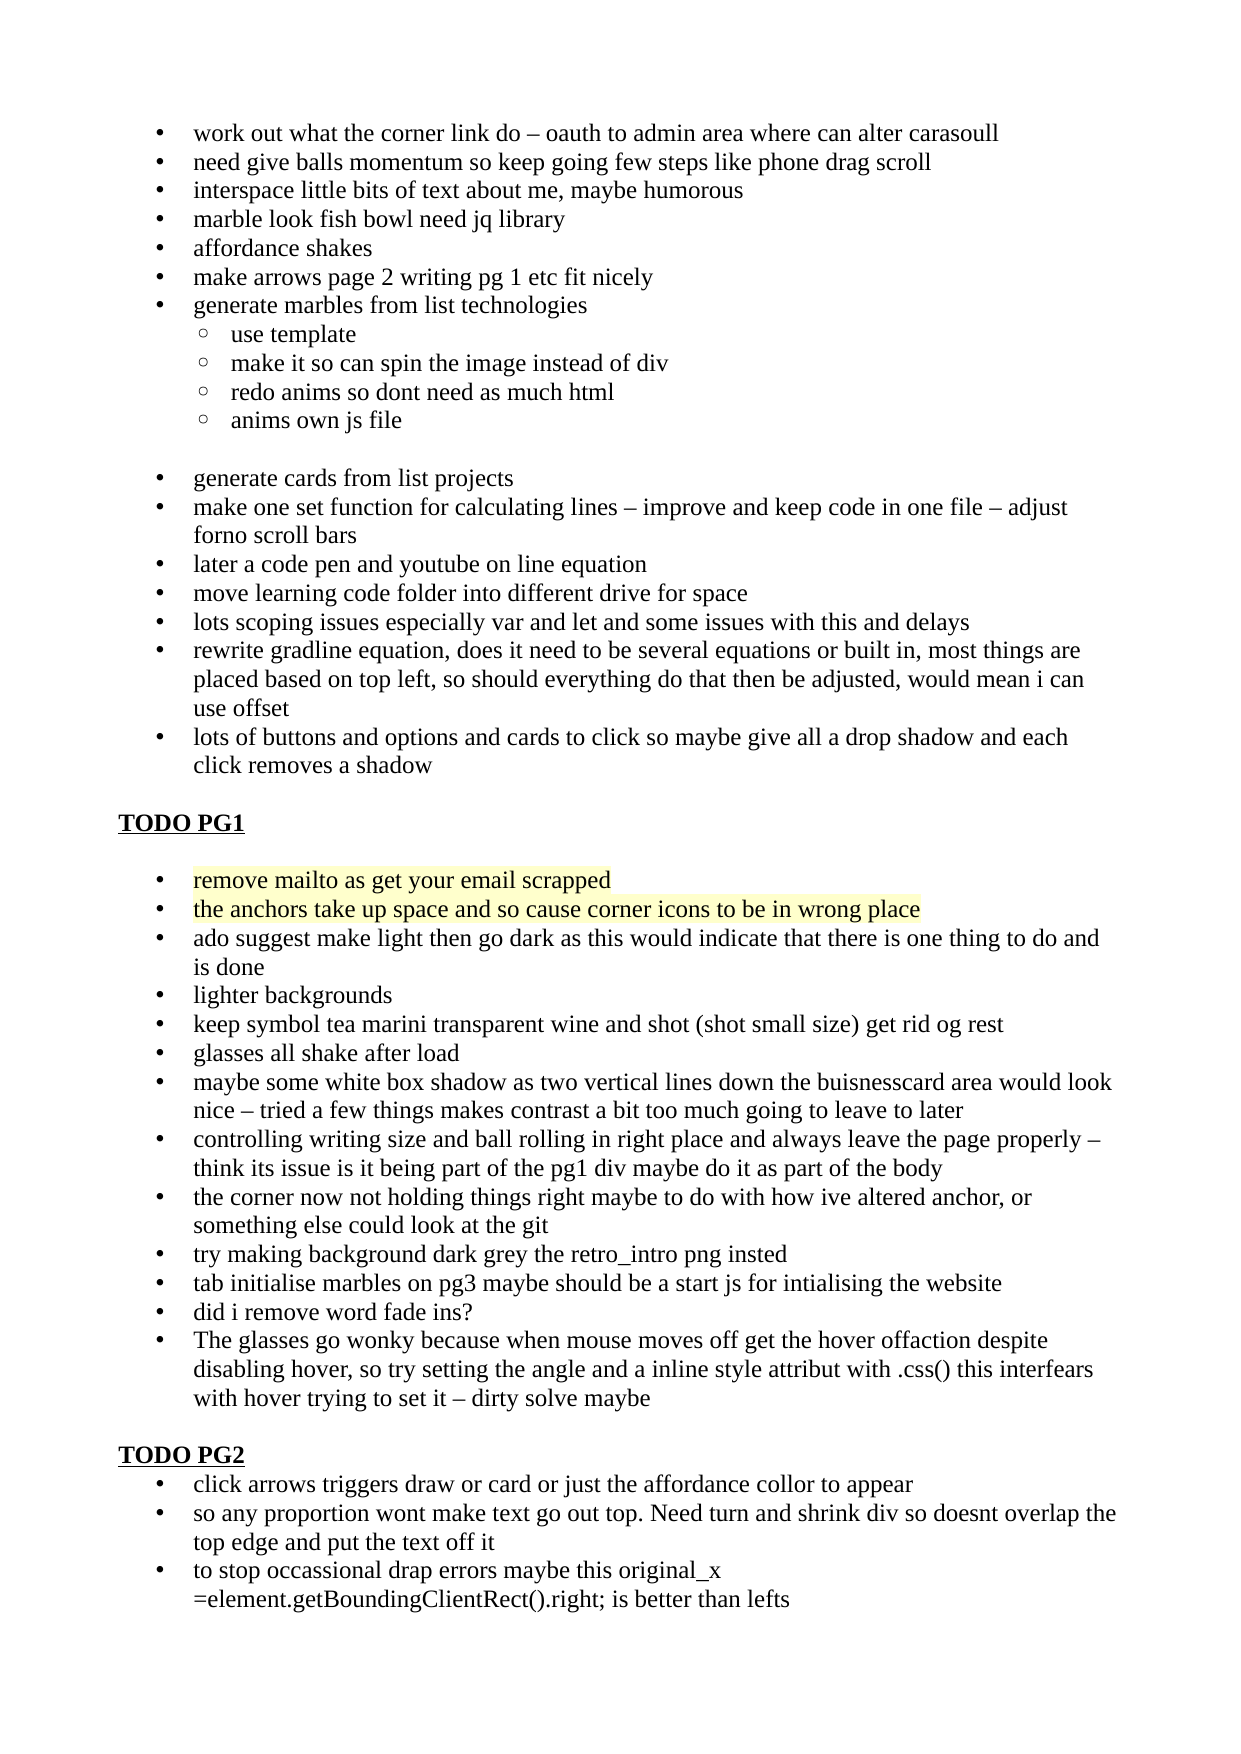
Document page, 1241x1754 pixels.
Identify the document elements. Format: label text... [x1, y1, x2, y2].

list redo anims so dont need as much html [193, 377, 1122, 406]
list make it so can spin the image instead of div [193, 348, 1122, 377]
text TODO PG2 [118, 1441, 1122, 1469]
list move learning code folder into different drive for space [156, 578, 1122, 607]
list ado suggest make light then go dark as this would indicate that there is one thing to do and is done [156, 923, 1122, 981]
text TODO PG1 [118, 808, 1122, 837]
list to stop occassional drap errors maybe this original_x =element.getBoundingClientRect().right; is better than lefts [156, 1556, 1122, 1613]
list rewrite gradline equation, does it need to be several equations or built in, most things are placed based on top left, so should everything do that then be adjusted, would mean i can use offset [156, 636, 1122, 722]
list need give balls momentum so keep going few steps like phone drag scroll [156, 147, 1122, 176]
list generate marbles from list technologies [156, 291, 1122, 319]
list lots of buttons and options and cards to click so maybe give all a drop shadow and each click removes a shadow [156, 722, 1122, 779]
list marble look fish bowl need jq library [156, 204, 1122, 233]
list interspace little bits of text about me, maybe humorous [156, 176, 1122, 204]
list the anchors take up space and so cause corner icons to be in wrong place [156, 894, 1122, 923]
list controlling writing size and ball rolling in right place and always leave the page properly – think its issue is it being part of the pg1 div maybe do it as part of the body [156, 1124, 1122, 1182]
list The glasses go wonky because when mouse moves off get the hover offaction despite disabling hover, so try setting the angle and a inline style attribut with .css() this interfears with hover trying to set it – dirty solve maybe [156, 1326, 1122, 1412]
list maybe some white box shadow as two vertical lines down the buisnesscard area would look nice – tried a few things makes contrast a bit too much going to leave to later [156, 1067, 1122, 1124]
list work out what the corner link do – oauth to admin area where can alter carasoull [156, 118, 1122, 147]
list lighter backgrounds [156, 981, 1122, 1009]
list the corner now not holding things right maybe to do with how ive altered anchor, or something else could look at the git [156, 1182, 1122, 1239]
list glasses all shake after load [156, 1038, 1122, 1067]
list did i remove word fade ins? [156, 1297, 1122, 1326]
list make one set function for calculating lines – improve and keep code in one file – adjust forno scroll bars [156, 492, 1122, 549]
list try making background dark grey the retro_intro png insted [156, 1239, 1122, 1268]
list so any proportion wont make text go out top. Need turn and shrink div so doesnt overlap the top edge and put the text off it [156, 1498, 1122, 1556]
list tab initialise marbles on pg3 maybe should be a start js for intialising the website [156, 1268, 1122, 1297]
list anims own js file [193, 406, 1122, 434]
list make arrows page 2 writing pg 1 etc fit nicely [156, 262, 1122, 291]
list use template [193, 319, 1122, 348]
list affordance shakes [156, 233, 1122, 262]
list generate cards from list projects [156, 463, 1122, 492]
list lots scoping issues especially var and let and some issues with this and delays [156, 607, 1122, 636]
list keep symbol tea marini transparent wine and shot (shot small size) get rid og rest [156, 1009, 1122, 1038]
list later a code pen and youtube on line equation [156, 549, 1122, 578]
list click arrows triggers draw or card or just the affordance collor to appear [156, 1469, 1122, 1498]
list remove mailto as get your email scrapped [156, 866, 1122, 894]
